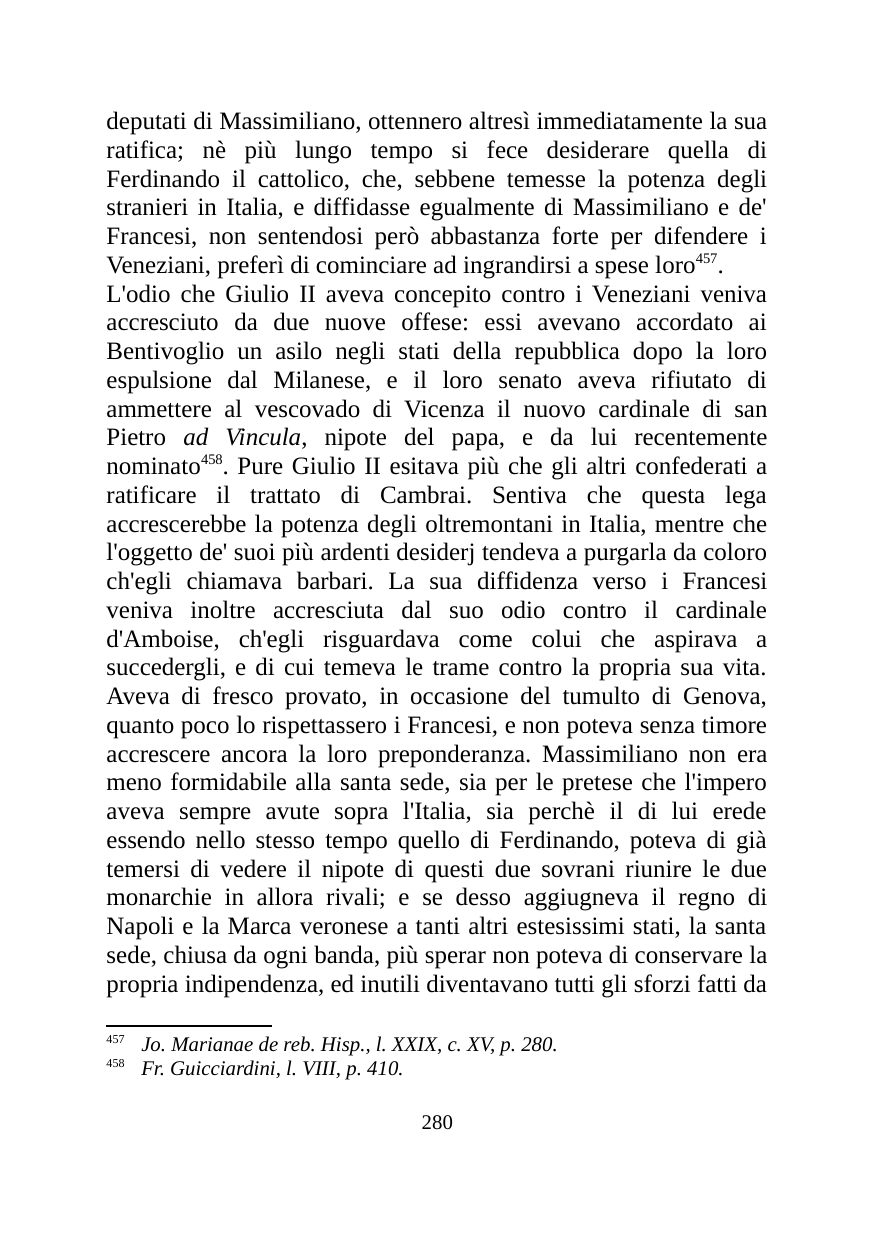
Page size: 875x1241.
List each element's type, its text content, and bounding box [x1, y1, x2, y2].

text L'odio che Giulio II aveva concepito contro i Veneziani veniva accresciuto da due nuove offese: essi avevano accordato ai Bentivoglio un asilo negli stati della repubblica dopo la loro espulsione dal Milanese, e il loro senato aveva rifiutato di ammettere al vescovado di Vicenza il nuovo cardinale di san Pietro ad Vincula, nipote del papa, e da lui recentemente nominato. Pure Giulio II esitava più che gli altri confederati a ratificare il trattato di Cambrai. Sentiva che questa lega accrescerebbe la potenza degli oltremontani in Italia, mentre che l'oggetto de' suoi più ardenti desiderj tendeva a purgarla da coloro ch'egli chiamava barbari. La sua diffidenza verso i Francesi veniva inoltre accresciuta dal suo odio contro il cardinale d'Amboise, ch'egli risguardava come colui che aspirava a succedergli, e di cui temeva le trame contro la propria sua vita. Aveva di fresco provato, in occasione del tumulto di Genova, quanto poco lo rispettassero i Francesi, e non poteva senza timore accrescere ancora la loro preponderanza. Massimiliano non era meno formidabile alla santa sede, sia per le pretese che l'impero aveva sempre avute sopra l'Italia, sia perchè il di lui erede essendo nello stesso tempo quello di Ferdinando, poteva di già temersi di vedere il nipote di questi due sovrani riunire le due monarchie in allora rivali; e se desso aggiugneva il regno di Napoli e la Marca veronese a tanti altri estesissimi stati, la santa sede, chiusa da ogni banda, più sperar non poteva di conservare la propria indipendenza, ed inutili diventavano tutti gli sforzi fatti da [106, 279, 768, 997]
text Fr. Guicciardini, l. VIII, p. 410. [106, 1056, 768, 1080]
text deputati di Massimiliano, ottennero altresì immediatamente la sua ratifica; nè più lungo tempo si fece desiderare quella di Ferdinando il cattolico, che, sebbene temesse la potenza degli stranieri in Italia, e diffidasse egualmente di Massimiliano e de' Francesi, non sentendosi però abbastanza forte per difendere i Veneziani, preferì di cominciare ad ingrandirsi a spese loro. [106, 106, 768, 279]
text Jo. Marianae de reb. Hisp., l. XXIX, c. XV, p. 280. [106, 1032, 768, 1056]
